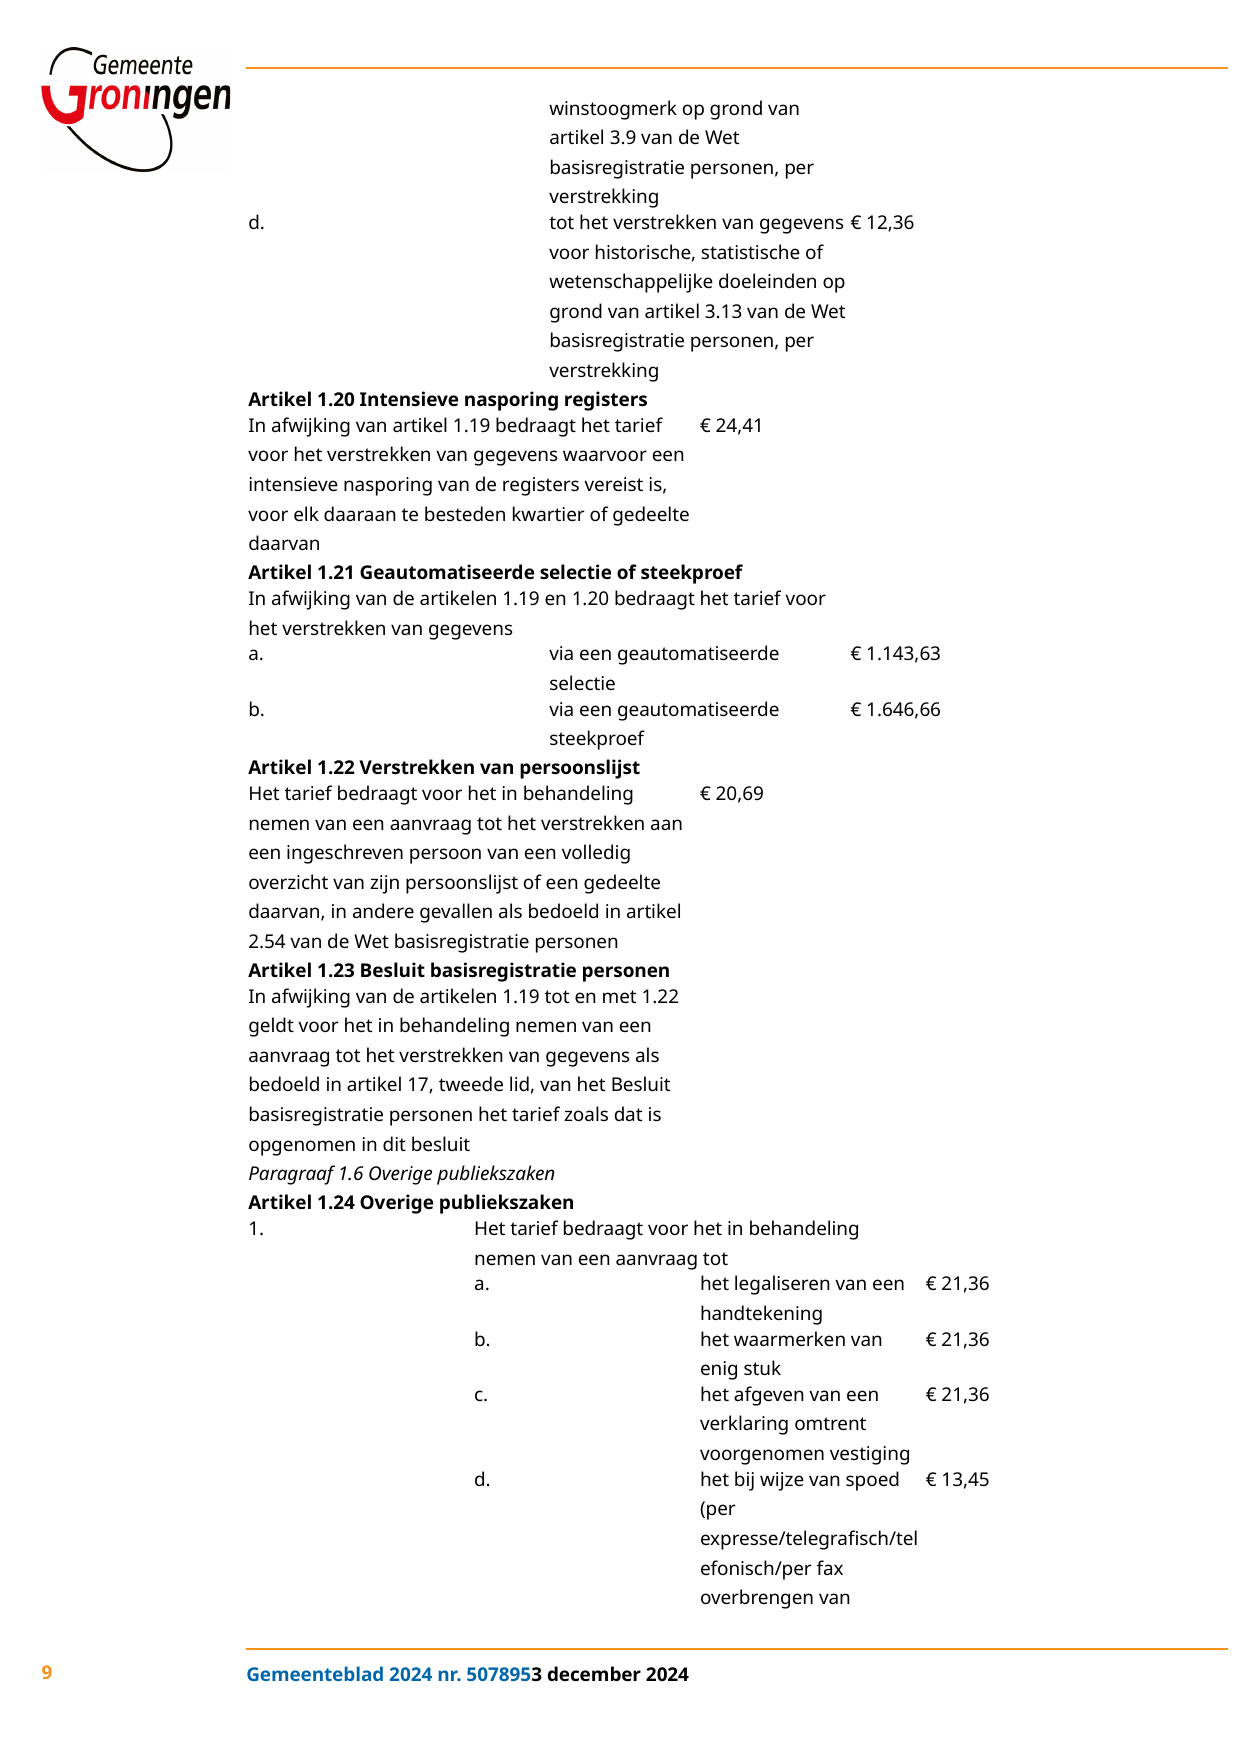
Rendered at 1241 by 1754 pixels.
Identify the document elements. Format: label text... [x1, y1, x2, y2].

table_header Artikel 1.20 Intensieve nasporing registers [248, 386, 700, 412]
table_cell 1. [248, 1215, 474, 1270]
table_cell [248, 95, 549, 209]
table_cell tot het verstrekken van gegevens voor historische, statistische of wetenschappelijke doeleinden op grond van artikel 3.13 van de Wet basisregistratie personen, per verstrekking [549, 209, 850, 383]
table_header Artikel 1.23 Besluit basisregistratie personen [248, 957, 700, 983]
table_cell [850, 95, 1152, 209]
table_cell [248, 1466, 474, 1610]
table_cell In afwijking van de artikelen 1.19 tot en met 1.22 geldt voor het in behandeling nemen van een aanvraag tot het verstrekken van gegevens als bedoeld in artikel 17, tweede lid, van het Besluit basisregistratie personen het tarief zoals dat is opgenomen in dit besluit [248, 983, 700, 1156]
table_cell d. [248, 209, 549, 383]
table_cell € 21,36 [926, 1381, 1152, 1466]
table_cell € 1.646,66 [850, 696, 1152, 751]
table_cell via een geautomatiseerde selectie [549, 640, 850, 696]
table_cell c. [474, 1381, 700, 1466]
table_cell [248, 1381, 474, 1466]
table_cell Het tarief bedraagt voor het in behandeling nemen van een aanvraag tot [474, 1215, 926, 1270]
table_cell € 1.143,63 [850, 640, 1152, 696]
table_cell € 12,36 [850, 209, 1152, 383]
table_cell [926, 1215, 1152, 1270]
table_cell [248, 1270, 474, 1326]
table_cell a. [474, 1270, 700, 1326]
table_cell € 21,36 [926, 1270, 1152, 1326]
table_cell b. [248, 696, 549, 751]
table_cell d. [474, 1466, 700, 1610]
table_header [700, 957, 1152, 983]
table_cell winstoogmerk op grond van artikel 3.9 van de Wet basisregistratie personen, per verstrekking [549, 95, 850, 209]
table_header Artikel 1.21 Geautomatiseerde selectie of steekproef [248, 559, 850, 585]
table_cell € 20,69 [700, 780, 1152, 954]
table_cell b. [474, 1326, 700, 1381]
table_header [700, 754, 1152, 780]
table_cell [700, 983, 1152, 1156]
table_cell € 13,45 [926, 1466, 1152, 1610]
table_header [700, 386, 1152, 412]
table_cell € 21,36 [926, 1326, 1152, 1381]
text Paragraaf 1.6 Overige publiekszaken [248, 1160, 1152, 1185]
table_cell [248, 1326, 474, 1381]
table_cell In afwijking van de artikelen 1.19 en 1.20 bedraagt het tarief voor het verstrekken van gegevens [248, 585, 850, 640]
table_cell Het tarief bedraagt voor het in behandeling nemen van een aanvraag tot het verstrekken aan een ingeschreven persoon van een volledig overzicht van zijn persoonslijst of een gedeelte daarvan, in andere gevallen als bedoeld in artikel 2.54 van de Wet basisregistratie personen [248, 780, 700, 954]
table_cell [850, 585, 1152, 640]
table_header Artikel 1.22 Verstrekken van persoonslijst [248, 754, 700, 780]
table_cell het bij wijze van spoed (per expresse/telegrafisch/telefonisch/per fax overbrengen van [700, 1466, 926, 1610]
table_cell a. [248, 640, 549, 696]
table_cell via een geautomatiseerde steekproef [549, 696, 850, 751]
picture [41, 47, 231, 172]
table_header [850, 559, 1152, 585]
table_header Artikel 1.24 Overige publiekszaken [248, 1189, 1152, 1215]
table_cell het legaliseren van een handtekening [700, 1270, 926, 1326]
table_cell In afwijking van artikel 1.19 bedraagt het tarief voor het verstrekken van gegevens waarvoor een intensieve nasporing van de registers vereist is, voor elk daaraan te besteden kwartier of gedeelte daarvan [248, 412, 700, 556]
table_cell het waarmerken van enig stuk [700, 1326, 926, 1381]
table_cell € 24,41 [700, 412, 1152, 556]
table_cell het afgeven van een verklaring omtrent voorgenomen vestiging [700, 1381, 926, 1466]
